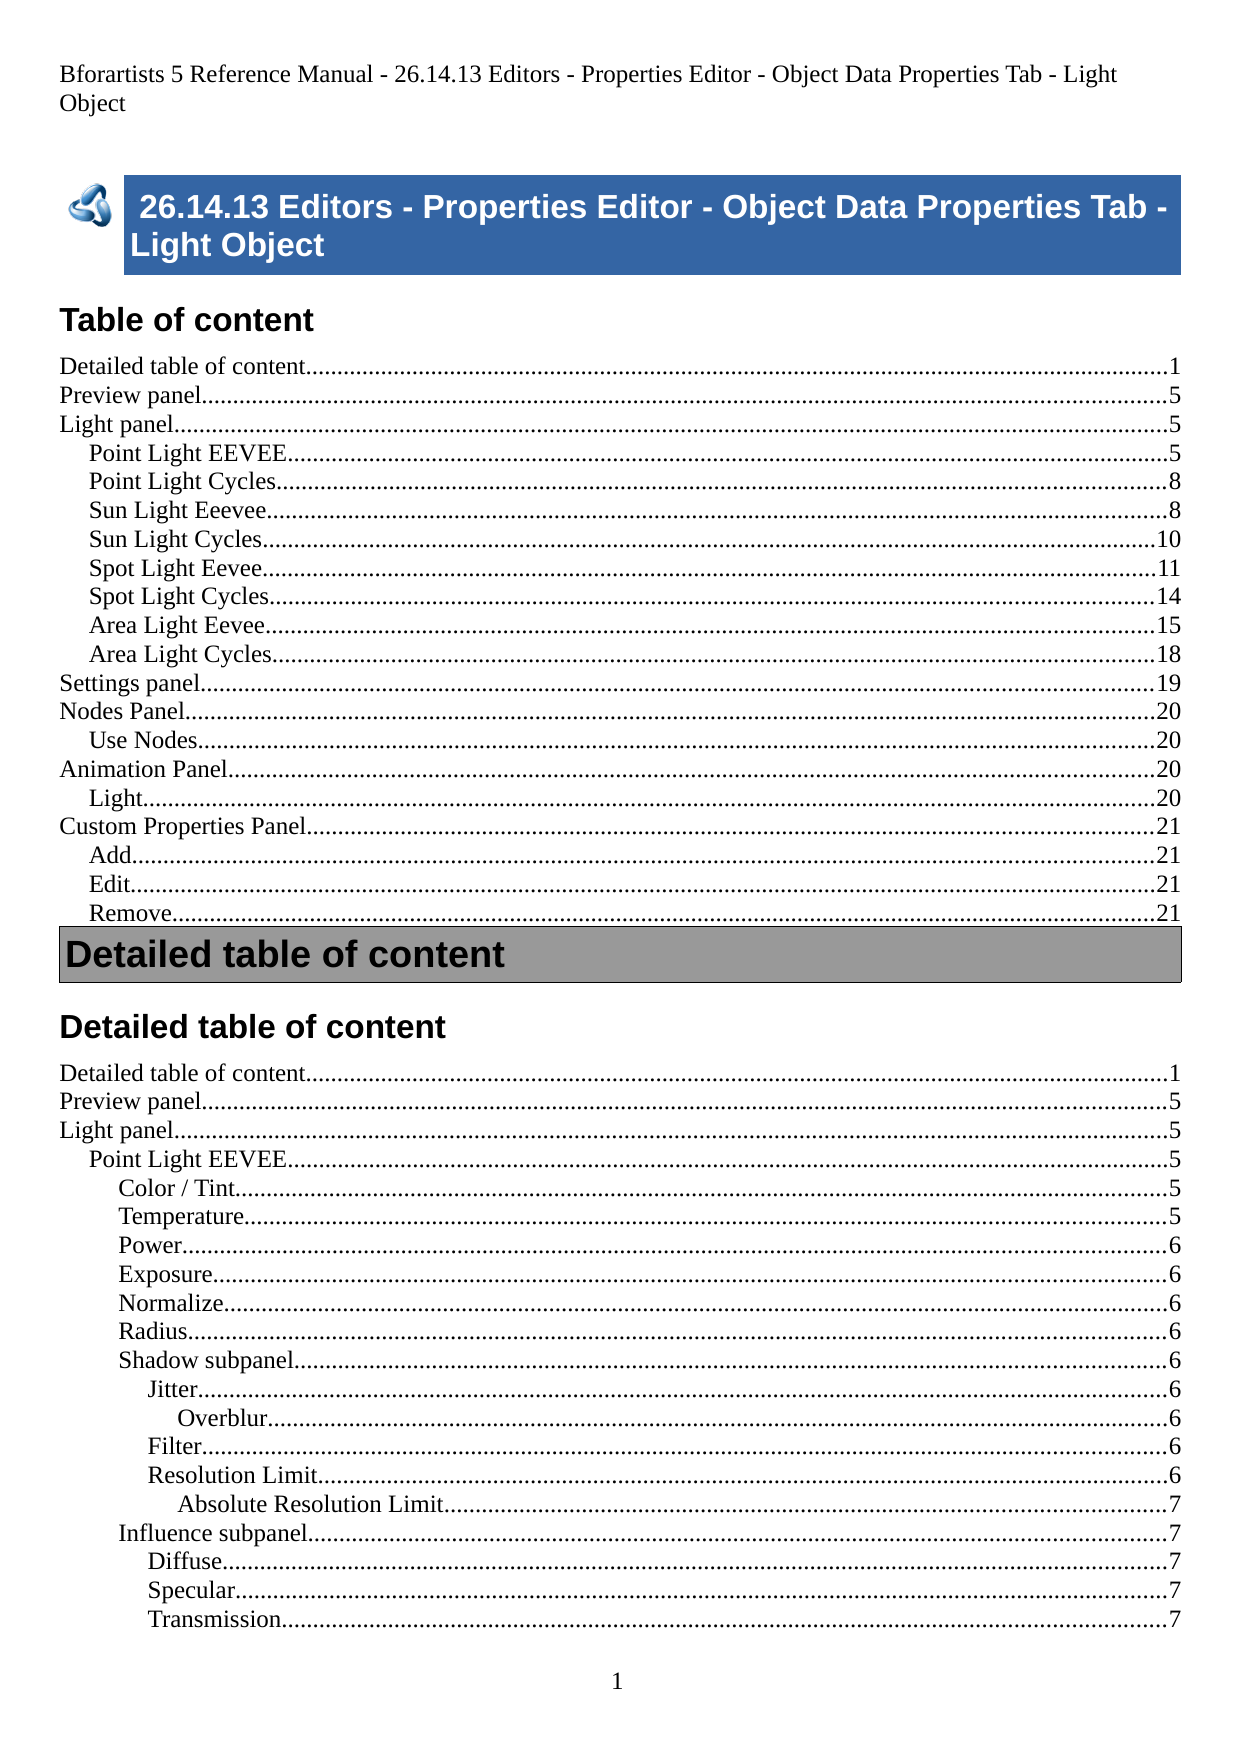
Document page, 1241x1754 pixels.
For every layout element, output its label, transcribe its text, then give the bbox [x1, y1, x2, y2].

text Light 20 [88, 783, 1181, 811]
text Spot Light Cycles 14 [88, 581, 1181, 610]
text Area Light Eevee 15 [88, 610, 1181, 639]
text Animation Panel 20 [59, 754, 1181, 783]
text Point Light EEVEE 5 [88, 438, 1181, 466]
text Exposure 6 [118, 1259, 1181, 1288]
text Area Light Cycles 18 [88, 639, 1181, 668]
text Specular 7 [147, 1575, 1181, 1604]
text Point Light EEVEE 5 [88, 1144, 1181, 1173]
text Color / Tint 5 [118, 1173, 1181, 1201]
text Custom Properties Panel 21 [59, 811, 1181, 840]
text Radius 6 [118, 1316, 1181, 1345]
text Jitter 6 [147, 1374, 1181, 1403]
text Settings panel 19 [59, 668, 1181, 696]
text Detailed table of content 1 [59, 351, 1181, 380]
text Normalize 6 [118, 1288, 1181, 1316]
table_header Detailed table of content [60, 927, 1181, 982]
table_header [59, 175, 124, 275]
table_header 26.14.13 Editors - Properties Editor - Object Data Properties Tab - Light Object [124, 175, 1181, 275]
text Detailed table of content 1 [59, 1058, 1181, 1086]
text Preview panel 5 [59, 380, 1181, 409]
picture [65, 180, 114, 230]
text Edit 21 [88, 869, 1181, 898]
text Add 21 [88, 840, 1181, 869]
text Remove 21 [88, 898, 1181, 926]
text Use Nodes 20 [88, 725, 1181, 754]
text Light panel 5 [59, 1115, 1181, 1144]
text Shadow subpanel 6 [118, 1345, 1181, 1374]
text Point Light Cycles 8 [88, 466, 1181, 495]
text Nodes Panel 20 [59, 696, 1181, 725]
text Influence subpanel 7 [118, 1518, 1181, 1546]
text Filter 6 [147, 1431, 1181, 1460]
text Resolution Limit 6 [147, 1460, 1181, 1489]
text Preview panel 5 [59, 1086, 1181, 1115]
text Light panel 5 [59, 409, 1181, 438]
subtitle Detailed table of content [59, 1007, 1181, 1045]
text Temperature 5 [118, 1201, 1181, 1230]
text Diffuse 7 [147, 1546, 1181, 1575]
text Power 6 [118, 1230, 1181, 1259]
text Transmission 7 [147, 1604, 1181, 1633]
text Sun Light Eeevee 8 [88, 495, 1181, 524]
text Spot Light Eevee 11 [88, 553, 1181, 581]
text Overblur 6 [177, 1403, 1181, 1431]
text Sun Light Cycles 10 [88, 524, 1181, 553]
text Absolute Resolution Limit 7 [177, 1489, 1181, 1518]
subtitle Table of content [59, 300, 1181, 339]
